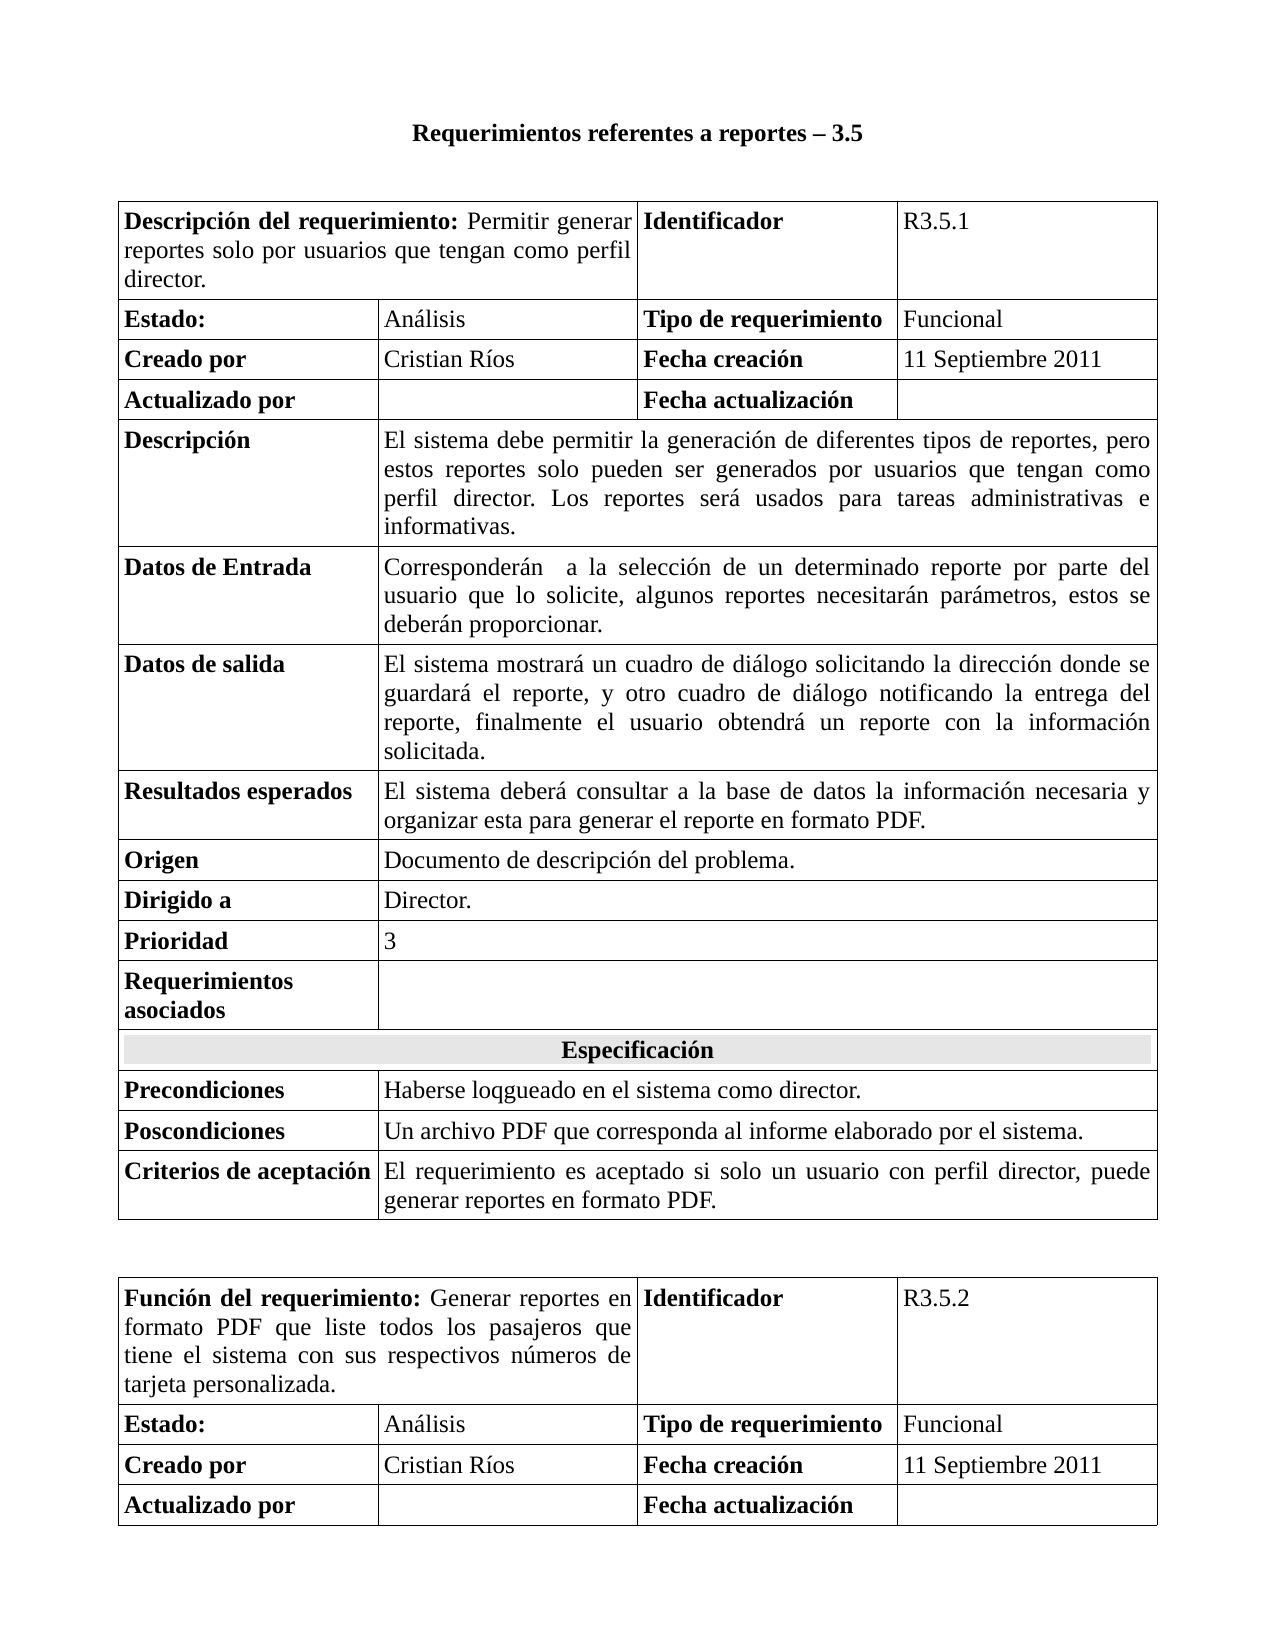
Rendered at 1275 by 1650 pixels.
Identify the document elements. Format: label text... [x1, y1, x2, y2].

table_cell Dirigido a [119, 881, 378, 920]
table_cell Creado por [119, 1445, 378, 1484]
table_cell Datos de salida [119, 645, 378, 770]
table_cell Resultados esperados [119, 771, 378, 839]
table_cell [898, 380, 1157, 419]
table_cell Creado por [119, 340, 378, 379]
table_header Identificador [638, 1278, 897, 1403]
table_cell 11 Septiembre 2011 [898, 340, 1157, 379]
table_cell Tipo de requerimiento [638, 1405, 897, 1444]
table_header R3.5.1 [898, 202, 1157, 298]
table_header R3.5.2 [898, 1278, 1157, 1403]
text Requerimientos referentes a reportes – 3.5 [118, 118, 1157, 147]
table_cell 11 Septiembre 2011 [898, 1445, 1157, 1484]
table_cell Poscondiciones [119, 1111, 378, 1150]
table_cell Cristian Ríos [379, 340, 637, 379]
table_cell Documento de descripción del problema. [379, 840, 1157, 880]
table_cell [379, 380, 637, 419]
table_cell 3 [379, 921, 1157, 960]
table_cell Prioridad [119, 921, 378, 960]
table_cell Requerimientos asociados [119, 961, 378, 1029]
table_cell [379, 961, 1157, 1029]
table_cell Especificación [119, 1030, 1157, 1070]
table_cell Estado: [119, 1405, 378, 1444]
table_cell Corresponderán a la selección de un determinado reporte por parte del usuario que lo solicite, algunos reportes necesitarán parámetros, estos se deberán proporcionar. [379, 547, 1157, 644]
table_cell Actualizado por [119, 380, 378, 419]
table_header Función del requerimiento: Generar reportes en formato PDF que liste todos los pasajeros que tiene el sistema con sus respectivos números de tarjeta personalizada. [119, 1278, 637, 1403]
table_cell Descripción [119, 420, 378, 546]
table_cell Funcional [898, 1405, 1157, 1444]
table_cell Cristian Ríos [379, 1445, 637, 1484]
table_cell Funcional [898, 300, 1157, 339]
table_cell Tipo de requerimiento [638, 300, 897, 339]
table_cell Fecha actualización [638, 380, 897, 419]
table_cell Análisis [379, 300, 637, 339]
table_cell Un archivo PDF que corresponda al informe elaborado por el sistema. [379, 1111, 1157, 1150]
table_cell Actualizado por [119, 1485, 378, 1524]
table_cell Precondiciones [119, 1071, 378, 1110]
table_cell Análisis [379, 1405, 637, 1444]
table_cell El sistema mostrará un cuadro de diálogo solicitando la dirección donde se guardará el reporte, y otro cuadro de diálogo notificando la entrega del reporte, finalmente el usuario obtendrá un reporte con la información solicitada. [379, 645, 1157, 770]
table_cell Criterios de aceptación [119, 1151, 378, 1219]
table_cell Fecha creación [638, 1445, 897, 1484]
table_cell El sistema deberá consultar a la base de datos la información necesaria y organizar esta para generar el reporte en formato PDF. [379, 771, 1157, 839]
table_cell Datos de Entrada [119, 547, 378, 644]
table_header Descripción del requerimiento: Permitir generar reportes solo por usuarios que tengan como perfil director. [119, 202, 637, 298]
table_cell El sistema debe permitir la generación de diferentes tipos de reportes, pero estos reportes solo pueden ser generados por usuarios que tengan como perfil director. Los reportes será usados para tareas administrativas e informativas. [379, 420, 1157, 546]
table_cell Director. [379, 881, 1157, 920]
table_cell Estado: [119, 300, 378, 339]
table_cell Haberse loqgueado en el sistema como director. [379, 1071, 1157, 1110]
table_cell [379, 1485, 637, 1524]
table_cell [898, 1485, 1157, 1524]
table_cell Fecha creación [638, 340, 897, 379]
table_cell Origen [119, 840, 378, 880]
table_cell El requerimiento es aceptado si solo un usuario con perfil director, puede generar reportes en formato PDF. [379, 1151, 1157, 1219]
table_header Identificador [638, 202, 897, 298]
table_cell Fecha actualización [638, 1485, 897, 1524]
